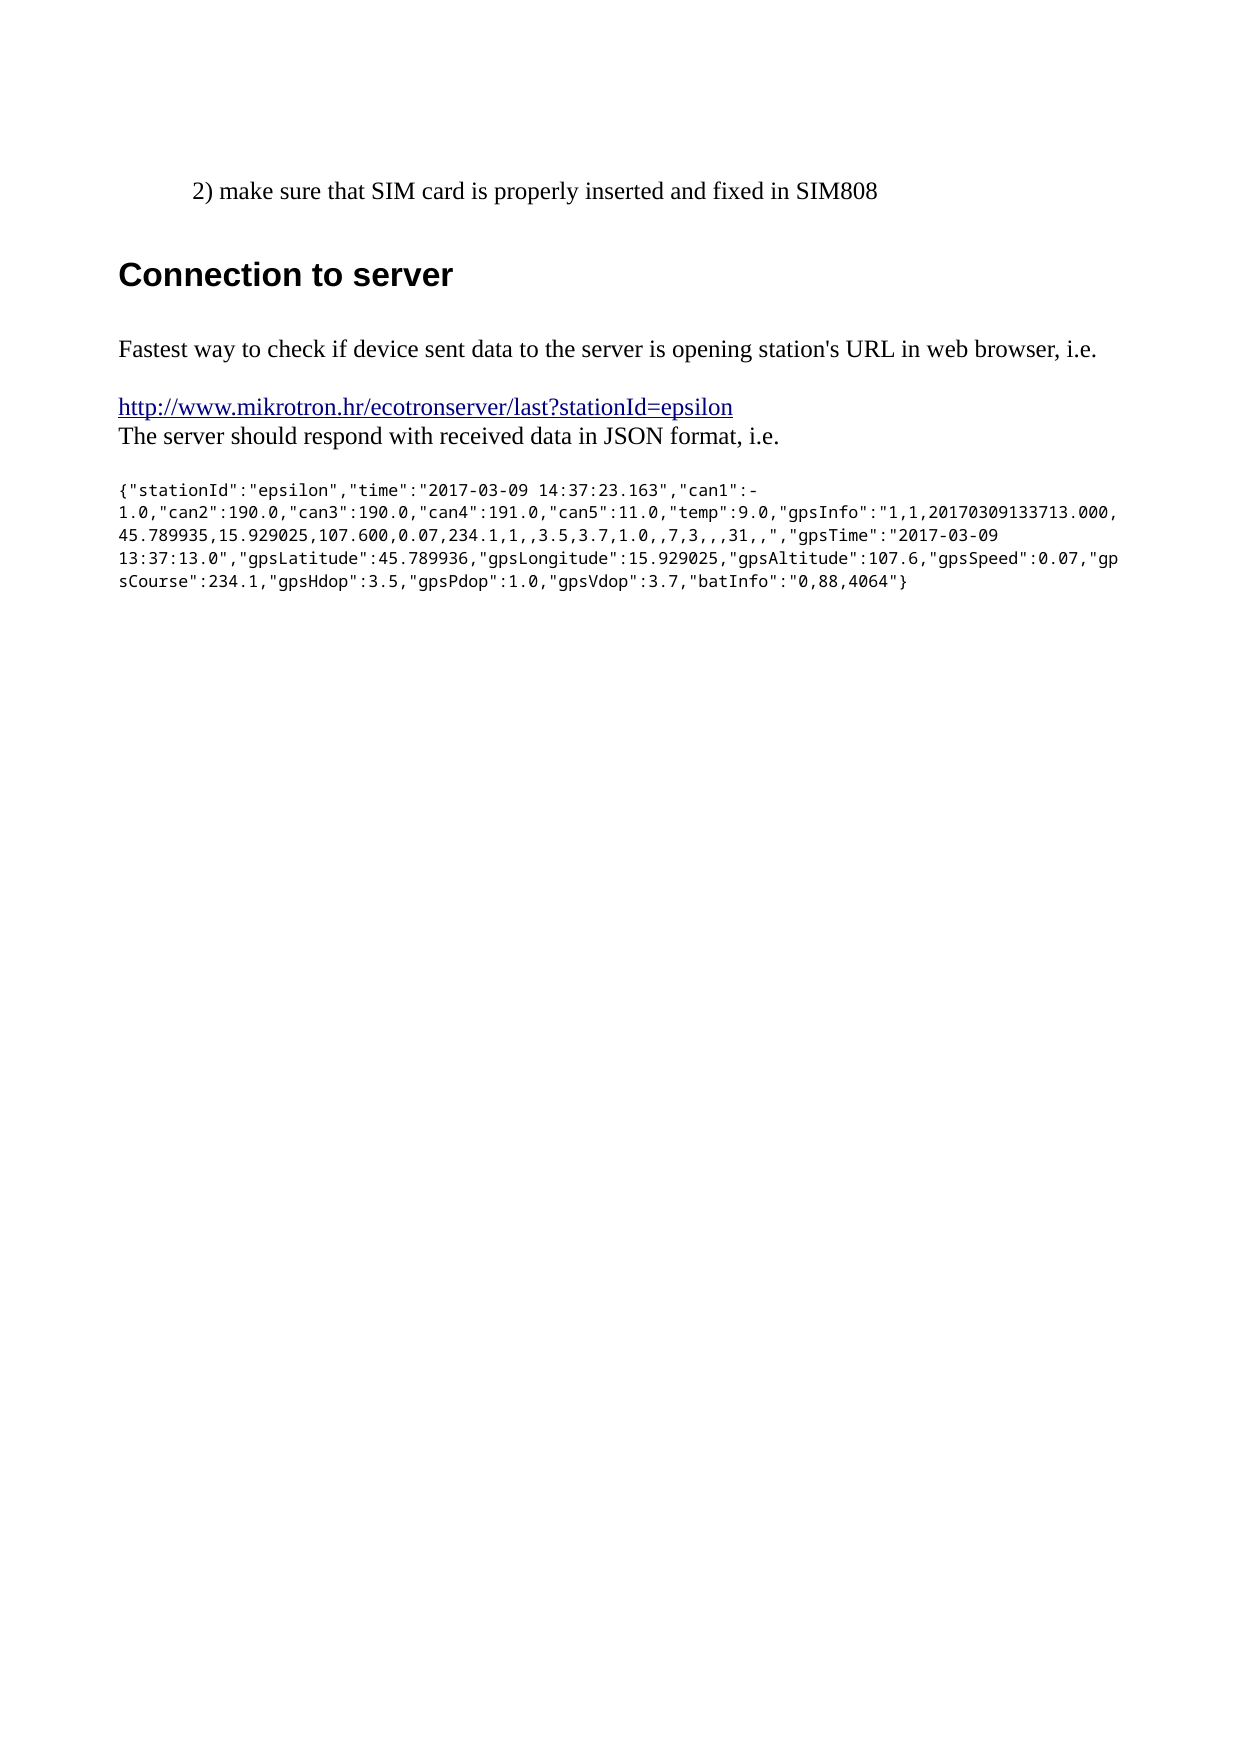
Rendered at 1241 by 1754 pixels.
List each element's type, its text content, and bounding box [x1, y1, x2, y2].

subtitle Connection to server [118, 255, 1122, 293]
text {"stationId":"epsilon","time":"2017-03-09 14:37:23.163","can1":-1.0,"can2":190.0,"can3":190.0,"can4":191.0,"can5":11.0,"temp":9.0,"gpsInfo":"1,1,20170309133713.000,45.789935,15.929025,107.600,0.07,234.1,1,,3.5,3.7,1.0,,7,3,,,31,,","gpsTime":"2017-03-09 13:37:13.0","gpsLatitude":45.789936,"gpsLongitude":15.929025,"gpsAltitude":107.6,"gpsSpeed":0.07,"gpsCourse":234.1,"gpsHdop":3.5,"gpsPdop":1.0,"gpsVdop":3.7,"batInfo":"0,88,4064"} [118, 478, 1122, 592]
text The server should respond with received data in JSON format, i.e. [118, 421, 1122, 449]
text 2) make sure that SIM card is properly inserted and fixed in SIM808 [192, 176, 1122, 205]
text http://www.mikrotron.hr/ecotronserver/last?stationId=epsilon [118, 392, 1122, 421]
text Fastest way to check if device sent data to the server is opening station's URL in web browser, i.e. [118, 334, 1122, 363]
